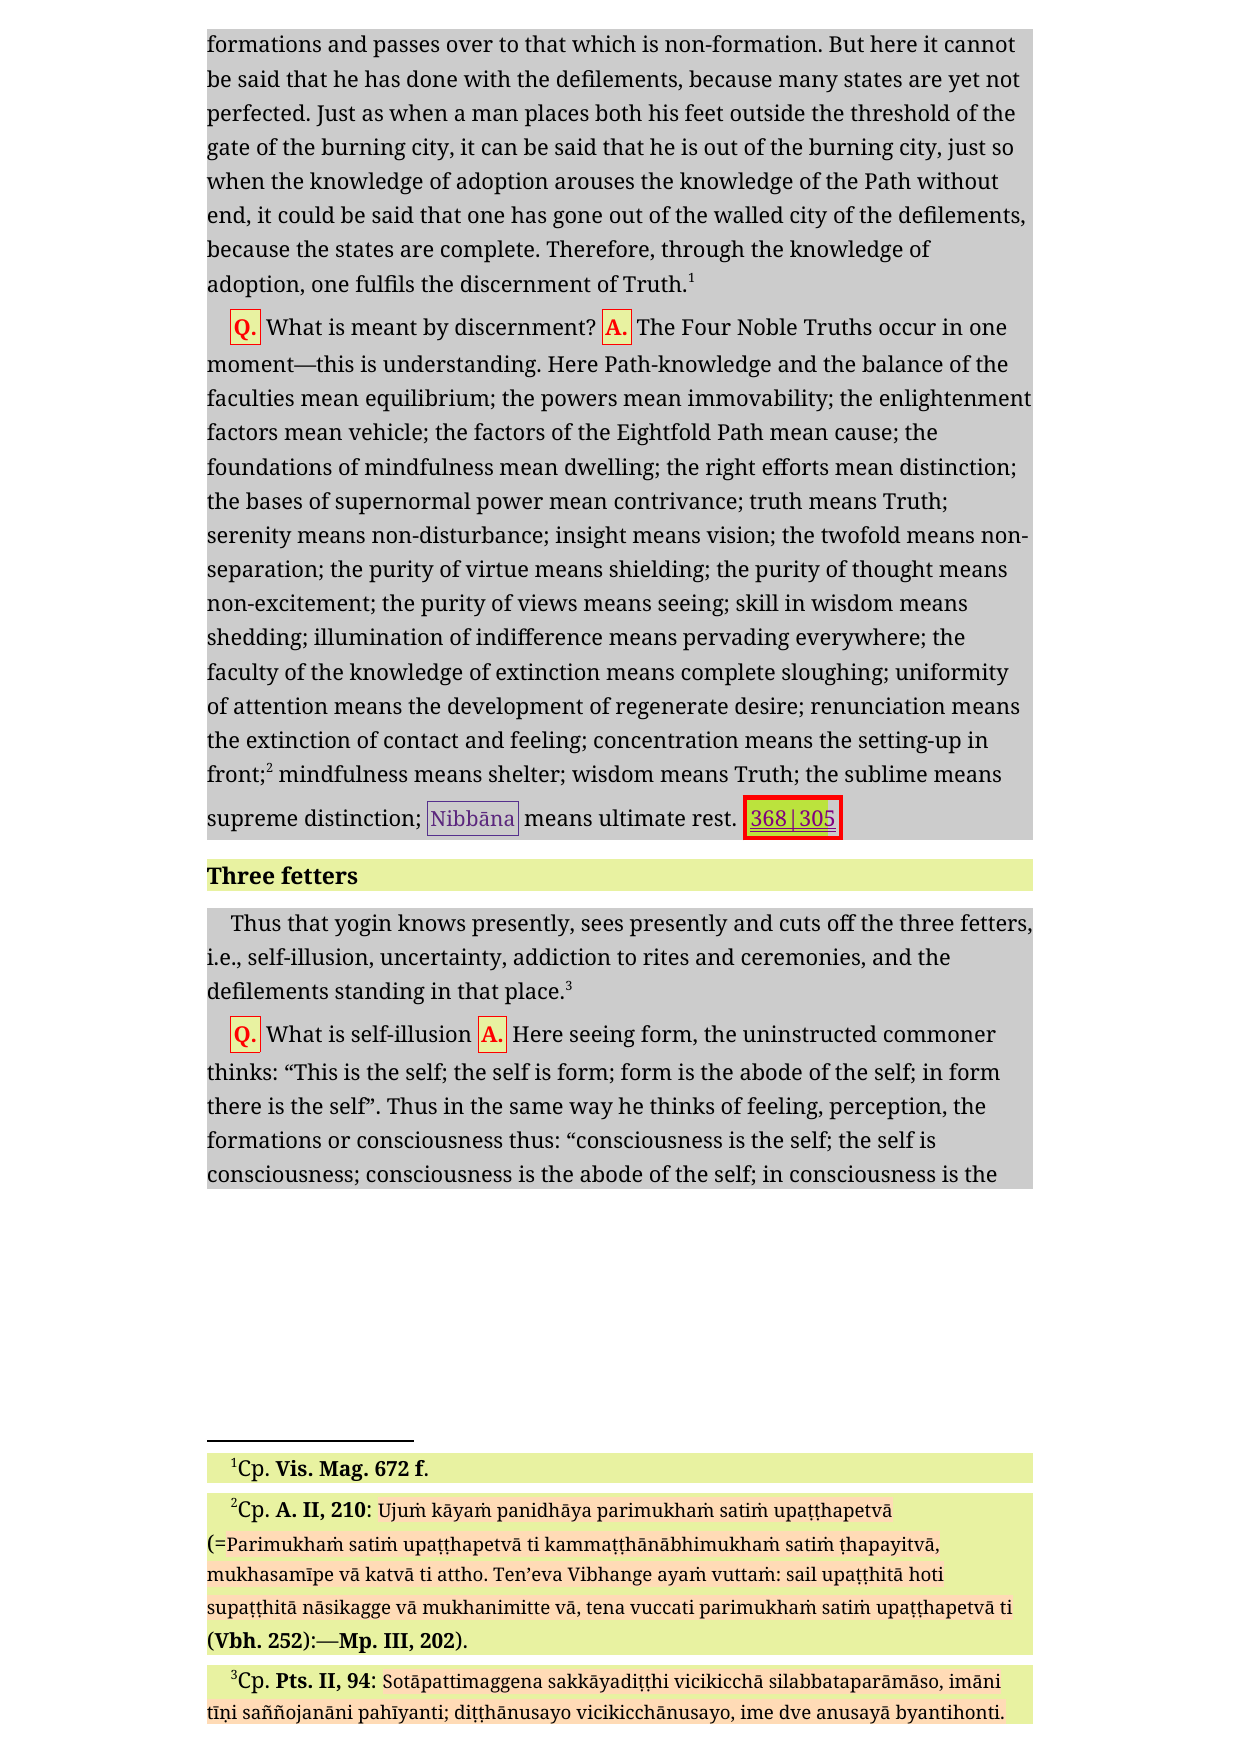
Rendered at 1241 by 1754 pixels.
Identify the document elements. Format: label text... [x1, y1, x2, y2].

text Cp. A. II, 210: Ujuṁ kāyaṁ panidhāya parimukhaṁ satiṁ upaṭṭhapetvā (=Parimukhaṁ satiṁ upaṭṭhapetvā ti kammaṭṭhānābhimukhaṁ satiṁ ṭhapayitvā, mukhasamīpe vā katvā ti attho. Ten’eva Vibhange ayaṁ vuttaṁ: sail upaṭṭhitā hoti supaṭṭhitā nāsikagge vā mukhanimitte vā, tena vuccati parimukhaṁ satiṁ upaṭṭhapetvā ti (Vbh. 252):—Mp. III, 202). [207, 1493, 1033, 1655]
text Cp. Vis. Mag. 672 f. [207, 1453, 1033, 1483]
text formations and passes over to that which is non-formation. But here it cannot be said that he has done with the defilements, because many states are yet not perfected. Just as when a man places both his feet outside the threshold of the gate of the burning city, it can be said that he is out of the burning city, just so when the knowledge of adoption arouses the knowledge of the Path without end, it could be said that one has gone out of the walled city of the defilements, because the states are complete. Therefore, through the knowledge of adoption, one fulfils the discernment of Truth. [207, 29, 1033, 298]
text Q. What is meant by discernment? A. The Four Noble Truths occur in one moment—this is understanding. Here Path-knowledge and the balance of the faculties mean equilibrium; the powers mean immovability; the enlightenment factors mean vehicle; the factors of the Eightfold Path mean cause; the foundations of mindfulness mean dwelling; the right efforts mean distinction; the bases of supernormal power mean contrivance; truth means Truth; serenity means non-disturbance; insight means vision; the twofold means non-separation; the purity of virtue means shielding; the purity of thought means non-excitement; the purity of views means seeing; skill in wisdom means shedding; illumination of indifference means pervading everywhere; the faculty of the knowledge of extinction means complete sloughing; uniformity of attention means the development of regenerate desire; renunciation means the extinction of contact and feeling; concentration means the setting-up in front; mindfulness means shelter; wisdom means Truth; the sublime means supreme distinction; Nibbāna means ultimate rest. 368|305 [207, 309, 1033, 840]
text Thus that yogin knows presently, sees presently and cuts off the three fetters, i.e., self-illusion, uncertainty, addiction to rites and ceremonies, and the defilements standing in that place. [207, 908, 1033, 1006]
text Q. What is self-illusion A. Here seeing form, the uninstructed commoner thinks: “This is the self; the self is form; form is the abode of the self; in form there is the self”. Thus in the same way he thinks of feeling, perception, the formations or consciousness thus: “consciousness is the self; the self is consciousness; consciousness is the abode of the self; in consciousness is the [207, 1016, 1033, 1189]
text Cp. Pts. II, 94: Sotāpattimaggena sakkāyadiṭṭhi vicikicchā silabbataparāmāso, imāni tīṇi saññojanāni pahīyanti; diṭṭhānusayo vicikicchānusayo, ime dve anusayā byantihonti. [207, 1665, 1033, 1724]
subtitle Three fetters [207, 859, 1033, 891]
